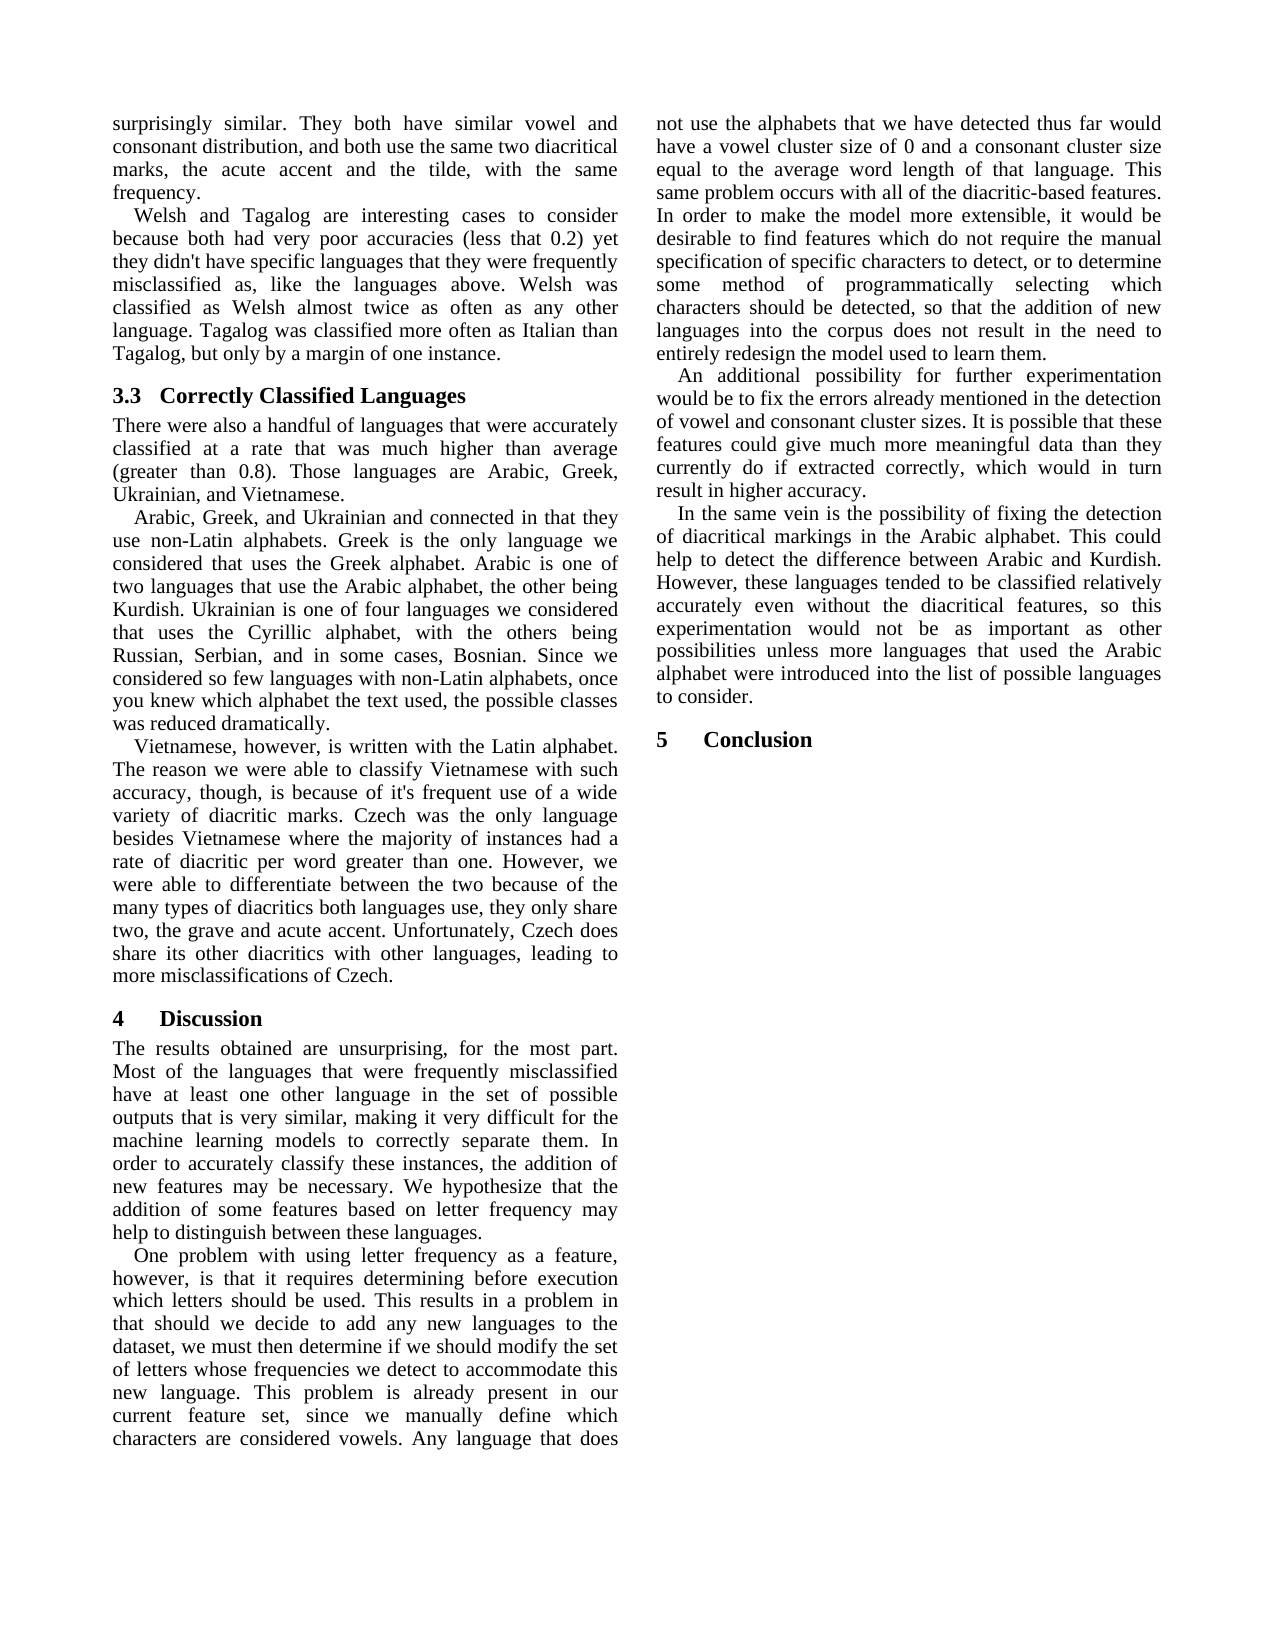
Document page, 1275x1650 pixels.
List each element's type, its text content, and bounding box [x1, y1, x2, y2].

subtitle 4 Discussion [112, 1004, 619, 1031]
subtitle 5 Conclusion [656, 725, 1162, 752]
text Arabic, Greek, and Ukrainian and connected in that they use non-Latin alphabets. Greek is the only language we considered that uses the Greek alphabet. Arabic is one of two languages that use the Arabic alphabet, the other being Kurdish. Ukrainian is one of four languages we considered that uses the Cyrillic alphabet, with the others being Russian, Serbian, and in some cases, Bosnian. Since we considered so few languages with non-Latin alphabets, once you knew which alphabet the text used, the possible classes was reduced dramatically. [112, 506, 619, 735]
text The results obtained are unsurprising, for the most part. Most of the languages that were frequently misclassified have at least one other language in the set of possible outputs that is very similar, making it very difficult for the machine learning models to correctly separate them. In order to accurately classify these instances, the addition of new features may be necessary. We hypothesize that the addition of some features based on letter frequency may help to distinguish between these languages. [112, 1037, 619, 1244]
text In the same vein is the possibility of fixing the detection of diacritical markings in the Arabic alphabet. This could help to detect the difference between Arabic and Kurdish. However, these languages tended to be classified relatively accurately even without the diacritical features, so this experimentation would not be as important as other possibilities unless more languages that used the Arabic alphabet were introduced into the list of possible languages to consider. [656, 502, 1162, 708]
text An additional possibility for further experimentation would be to fix the errors already mentioned in the detection of vowel and consonant cluster sizes. It is possible that these features could give much more meaningful data than they currently do if extracted correctly, which would in turn result in higher accuracy. [656, 364, 1162, 502]
text One problem with using letter frequency as a feature, however, is that it requires determining before execution which letters should be used. This results in a problem in that should we decide to add any new languages to the dataset, we must then determine if we should modify the set of letters whose frequencies we detect to accommodate this new language. This problem is already present in our current feature set, since we manually define which characters are considered vowels. Any language that does [112, 1244, 619, 1450]
text Vietnamese, however, is written with the Latin alphabet. The reason we were able to classify Vietnamese with such accuracy, though, is because of it's frequent use of a wide variety of diacritic marks. Czech was the only language besides Vietnamese where the majority of instances had a rate of diacritic per word greater than one. However, we were able to differentiate between the two because of the many types of diacritics both languages use, they only share two, the grave and acute accent. Unfortunately, Czech does share its other diacritics with other languages, leading to more misclassifications of Czech. [112, 735, 619, 987]
text Welsh and Tagalog are interesting cases to consider because both had very poor accuracies (less that 0.2) yet they didn't have specific languages that they were frequently misclassified as, like the languages above. Welsh was classified as Welsh almost twice as often as any other language. Tagalog was classified more often as Italian than Tagalog, but only by a margin of one instance. [112, 204, 619, 364]
text not use the alphabets that we have detected thus far would have a vowel cluster size of 0 and a consonant cluster size equal to the average word length of that language. This same problem occurs with all of the diacritic-based features. In order to make the model more extensible, it would be desirable to find features which do not require the manual specification of specific characters to detect, or to determine some method of programmatically selecting which characters should be detected, so that the addition of new languages into the corpus does not result in the need to entirely redesign the model used to learn them. [656, 112, 1162, 364]
subtitle 3.3 Correctly Classified Languages [112, 381, 619, 408]
text surprisingly similar. They both have similar vowel and consonant distribution, and both use the same two diacritical marks, the acute accent and the tilde, with the same frequency. [112, 112, 619, 204]
text There were also a handful of languages that were accurately classified at a rate that was much higher than average (greater than 0.8). Those languages are Arabic, Greek, Ukrainian, and Vietnamese. [112, 414, 619, 506]
